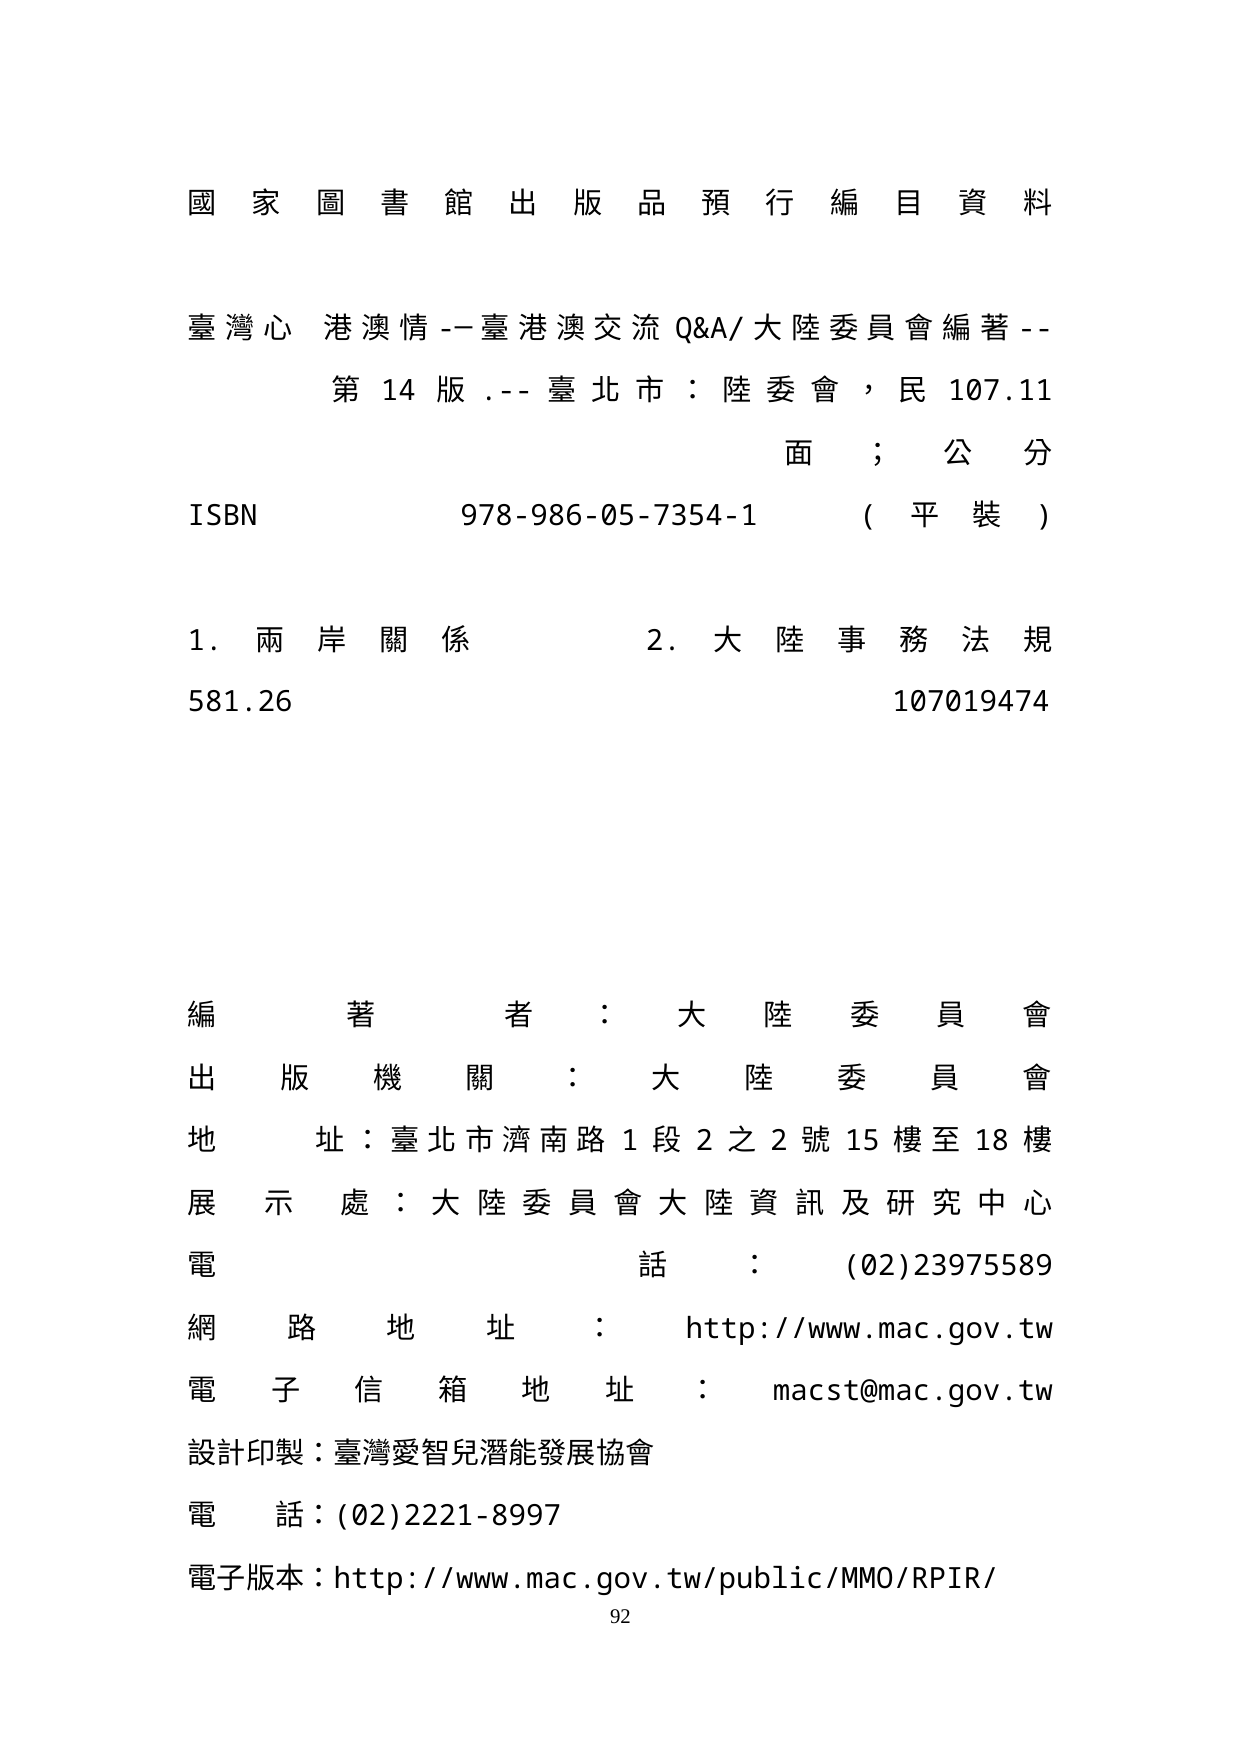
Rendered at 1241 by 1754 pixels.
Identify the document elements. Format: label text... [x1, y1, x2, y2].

text 國家圖書館出版品預行編目資料 臺灣心 港澳情-─臺港澳交流Q&A∕大陸委員會編著-- 第14版.--臺北市：陸委會，民107.11 面；公分 ISBN 978-986-05-7354-1 (平裝) 1.兩岸關係 2.大陸事務法規 581.26 107019474 編 著 者：大陸委員會 出版機關：大陸委員會 地 址：臺北市濟南路1段2之2號15樓至18樓 展 示 處：大陸委員會大陸資訊及研究中心 電 話：(02)23975589 網路地址：http://www.mac.gov.tw 電子信箱地址：macst@mac.gov.tw 設計印製：臺灣愛智兒潛能發展協會 [187, 159, 1053, 1471]
text 電 話：(02)2221-8997 [187, 1471, 1053, 1534]
text 電子版本：http://www.mac.gov.tw/public/MMO/RPIR/ [187, 1534, 1053, 1596]
